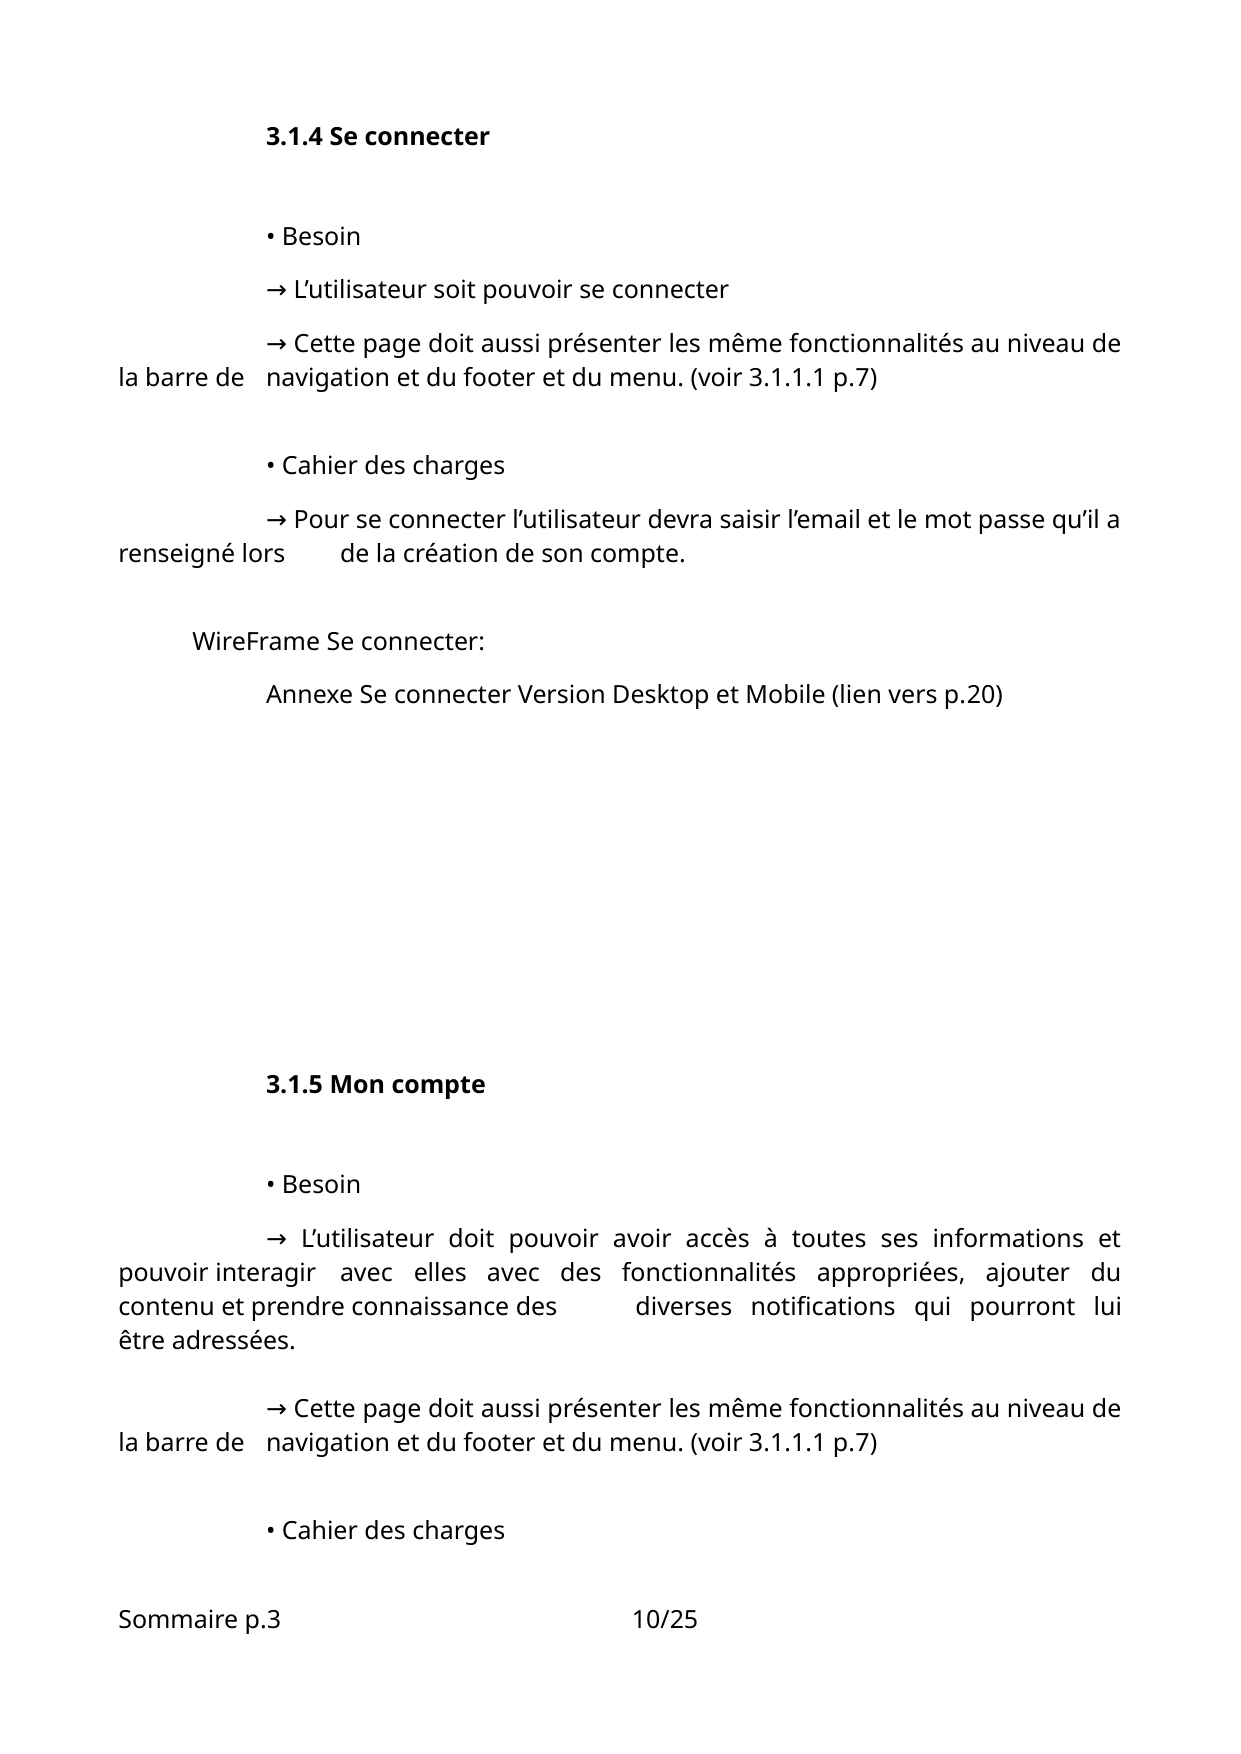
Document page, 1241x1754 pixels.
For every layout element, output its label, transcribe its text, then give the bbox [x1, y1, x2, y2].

text → Cette page doit aussi présenter les même fonctionnalités au niveau de la barre de navigation et du footer et du menu. (voir 3.1.1.1 p.6) [118, 1391, 1122, 1459]
text → L’utilisateur doit pouvoir avoir accès à toutes ses informations et pouvoir interagir avec elles avec des fonctionnalités appropriées, ajouter du contenu et prendre connaissance des diverses notifications qui pourront lui être adressées. [118, 1221, 1122, 1357]
subtitle 3.1.5 Mon compte [118, 1066, 1122, 1101]
subtitle 3.1.4 Se connecter [118, 118, 1122, 152]
text • Besoin [118, 218, 1122, 252]
text WireFrame Se connecter: [118, 623, 1122, 657]
text • Cahier des charges [118, 448, 1122, 482]
text → Cette page doit aussi présenter les même fonctionnalités au niveau de la barre de navigation et du footer et du menu. (voir 3.1.1.1 p.6) [118, 326, 1122, 394]
text Annexe Se connecter Version Desktop et Mobile (lien vers p.18) [118, 677, 1122, 711]
text • Besoin [118, 1167, 1122, 1201]
text → L’utilisateur soit pouvoir se connecter [118, 272, 1122, 306]
text → Pour se connecter l’utilisateur devra saisir l’email et le mot passe qu’il a renseigné lors de la création de son compte. [118, 502, 1122, 570]
text • Cahier des charges [118, 1513, 1122, 1547]
